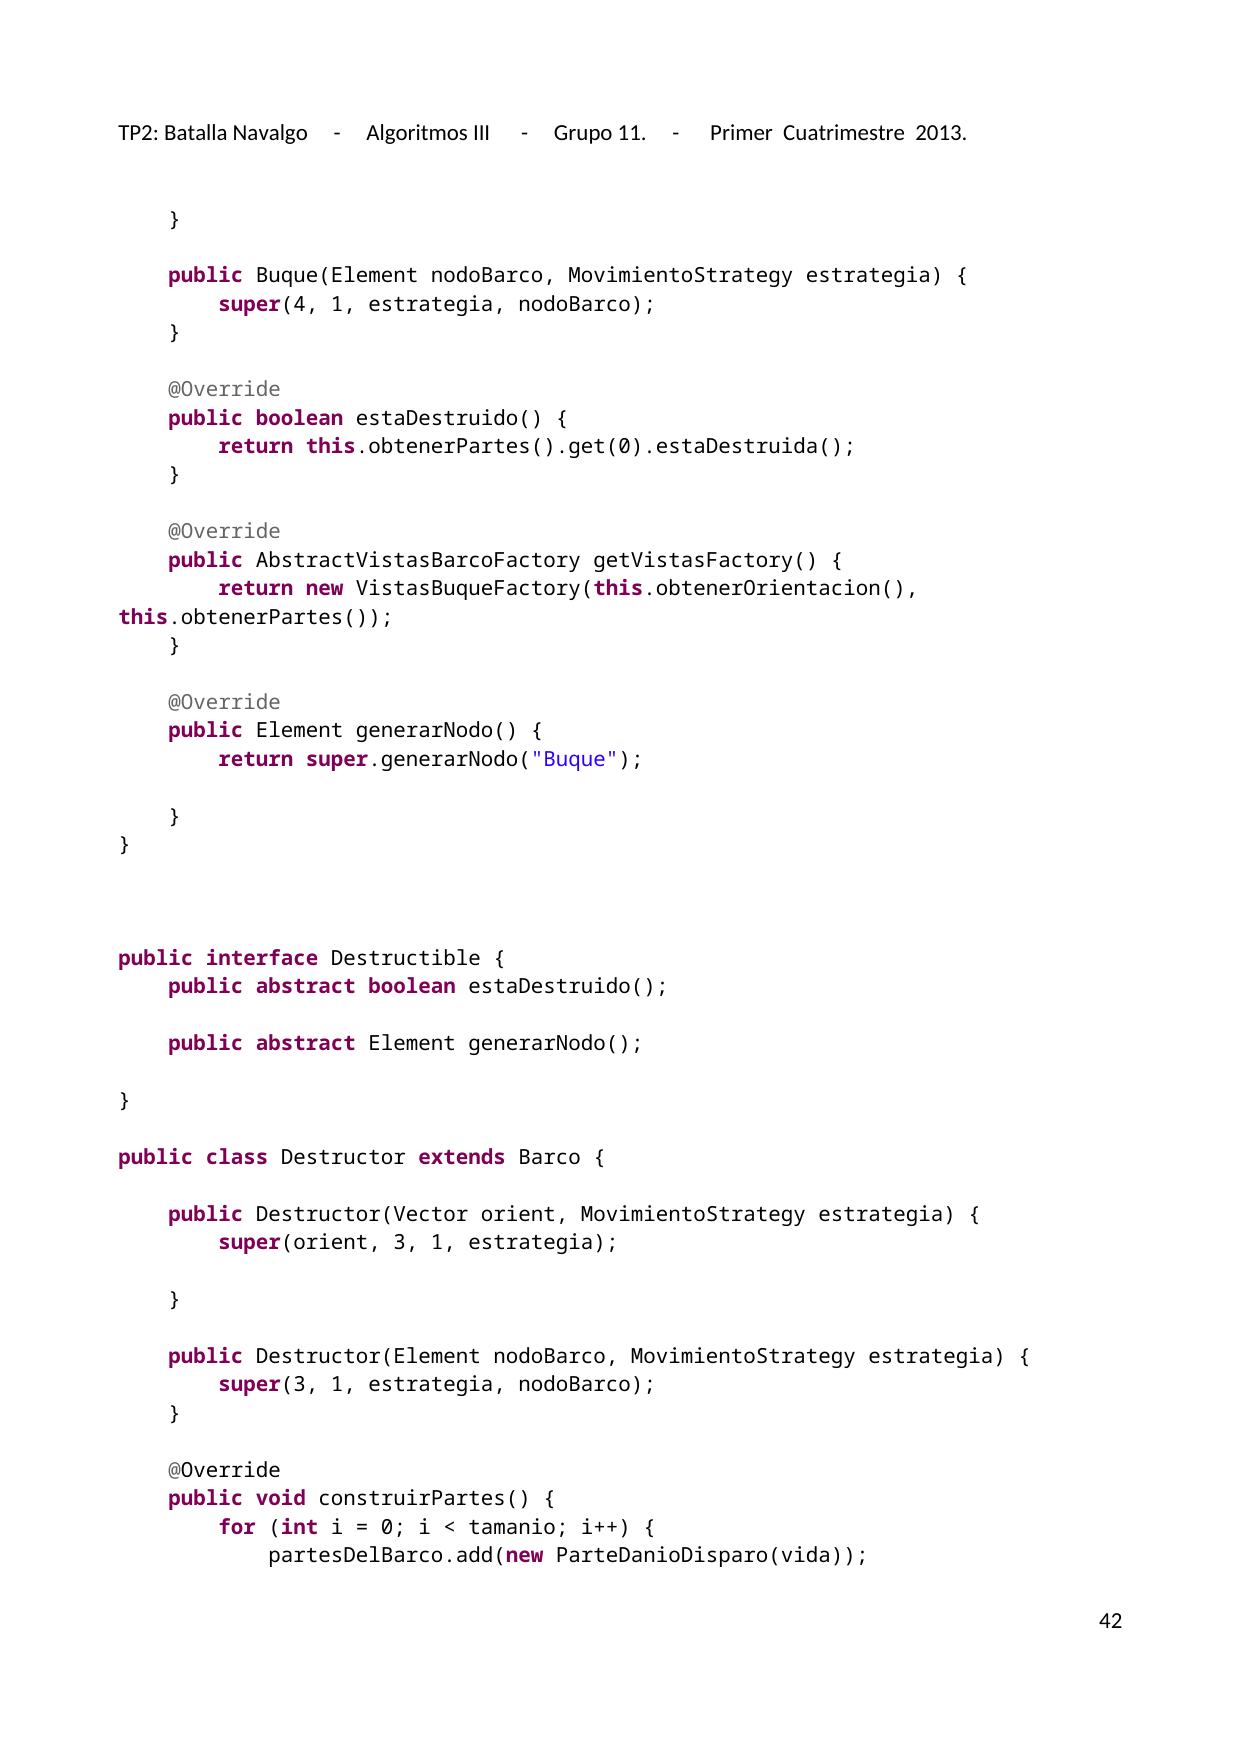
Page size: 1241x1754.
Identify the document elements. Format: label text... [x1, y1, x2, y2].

text } [118, 801, 1122, 829]
text } [118, 1085, 1122, 1114]
text public Element generarNodo() { [118, 716, 1122, 744]
text } [118, 459, 1122, 488]
text } [118, 1284, 1122, 1313]
text super(orient, 3, 1, estrategia); [118, 1227, 1122, 1256]
text for (int i = 0; i < tamanio; i++) { [118, 1512, 1122, 1540]
text public interface Destructible { [118, 943, 1122, 971]
text return super.generarNodo("Buque"); [118, 744, 1122, 772]
text partesDelBarco.add(new ParteDanioDisparo(vida)); [118, 1540, 1122, 1569]
text public abstract Element generarNodo(); [118, 1028, 1122, 1057]
text public boolean estaDestruido() { [118, 403, 1122, 431]
text super(3, 1, estrategia, nodoBarco); [118, 1369, 1122, 1398]
text public Destructor(Element nodoBarco, MovimientoStrategy estrategia) { [118, 1341, 1122, 1369]
text @Override [118, 1455, 1122, 1483]
text } [118, 317, 1122, 346]
text return new VistasBuqueFactory(this.obtenerOrientacion(), this.obtenerPartes()); [118, 573, 1122, 630]
text } [118, 204, 1122, 232]
text } [118, 1398, 1122, 1426]
text public abstract boolean estaDestruido(); [118, 971, 1122, 1000]
text public Destructor(Vector orient, MovimientoStrategy estrategia) { [118, 1199, 1122, 1227]
text } [118, 829, 1122, 858]
text public class Destructor extends Barco { [118, 1142, 1122, 1171]
text super(4, 1, estrategia, nodoBarco); [118, 289, 1122, 317]
text public void construirPartes() { [118, 1483, 1122, 1512]
text @Override [118, 516, 1122, 545]
text @Override [118, 374, 1122, 403]
text } [118, 630, 1122, 659]
text return this.obtenerPartes().get(0).estaDestruida(); [118, 431, 1122, 459]
text @Override [118, 687, 1122, 716]
text public Buque(Element nodoBarco, MovimientoStrategy estrategia) { [118, 261, 1122, 289]
text public AbstractVistasBarcoFactory getVistasFactory() { [118, 545, 1122, 573]
